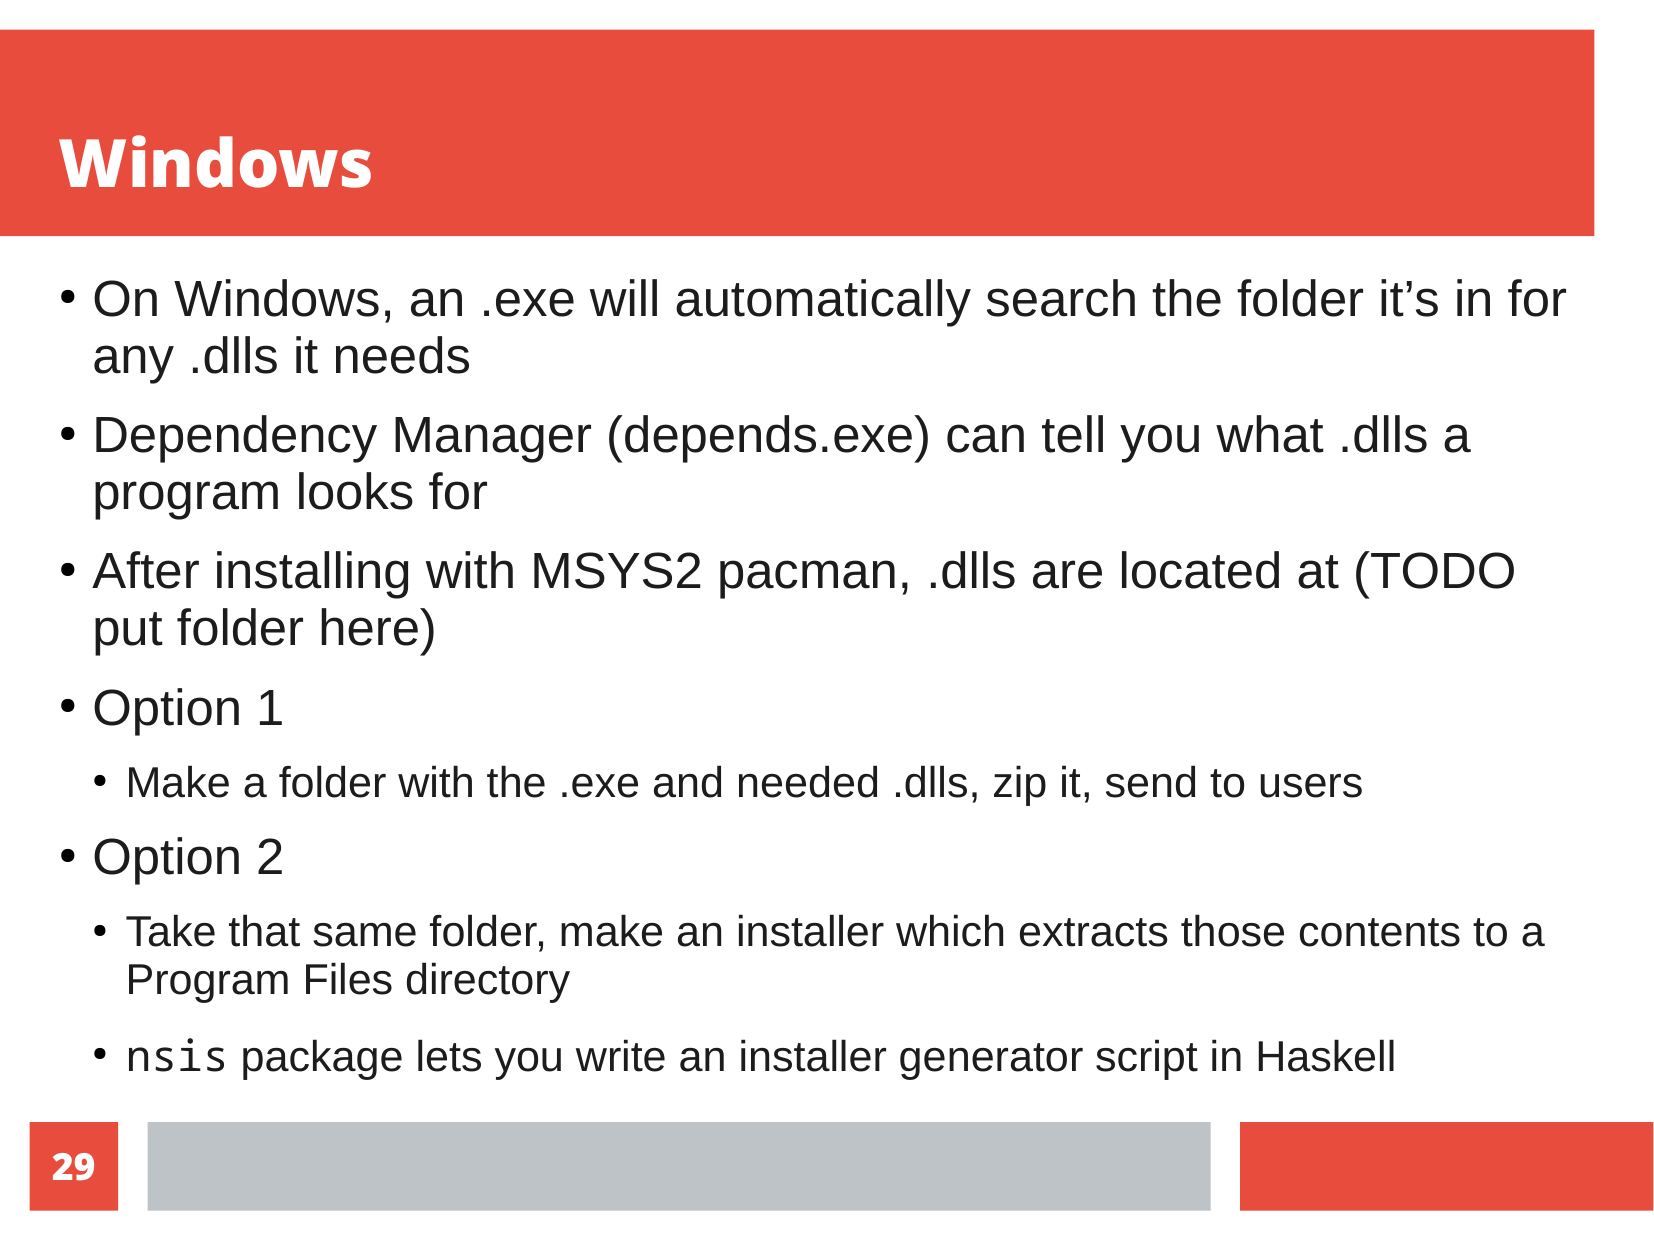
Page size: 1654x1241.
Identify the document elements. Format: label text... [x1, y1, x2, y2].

list On Windows, an .exe will automatically search the folder it’s in for any .dlls it needs Dependency Manager (depends.exe) can tell you what .dlls a program looks for After installing with MSYS2 pacman, .dlls are located at (TODO put folder here) Option 1 Make a folder with the .exe and needed .dlls, zip it, send to users Option 2 Take that same folder, make an installer which extracts those contents to a Program Files directory nsis package lets you write an installer generator script in Haskell [59, 270, 1591, 1093]
title Windows [59, 59, 1595, 207]
